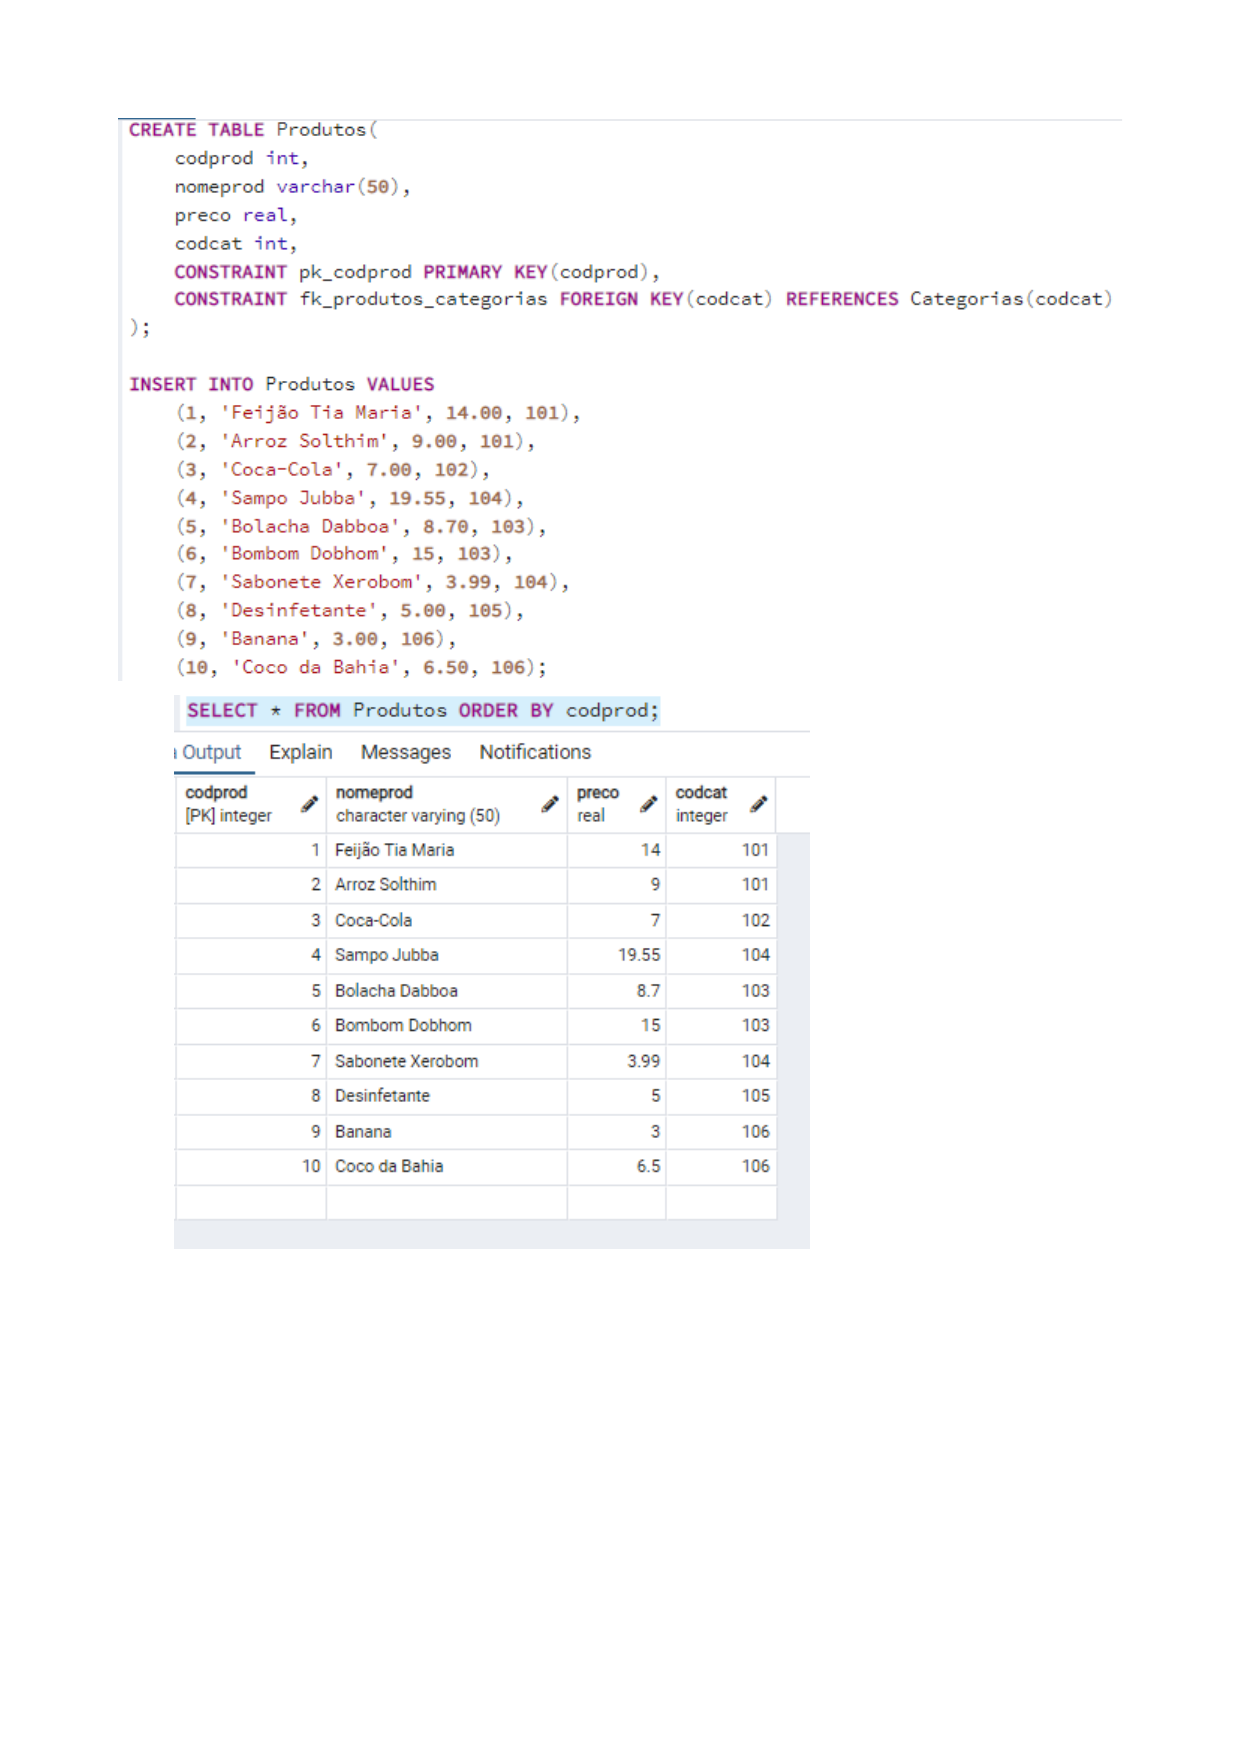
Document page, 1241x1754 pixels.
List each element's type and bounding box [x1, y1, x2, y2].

picture [174, 695, 810, 1249]
picture [118, 118, 1123, 681]
